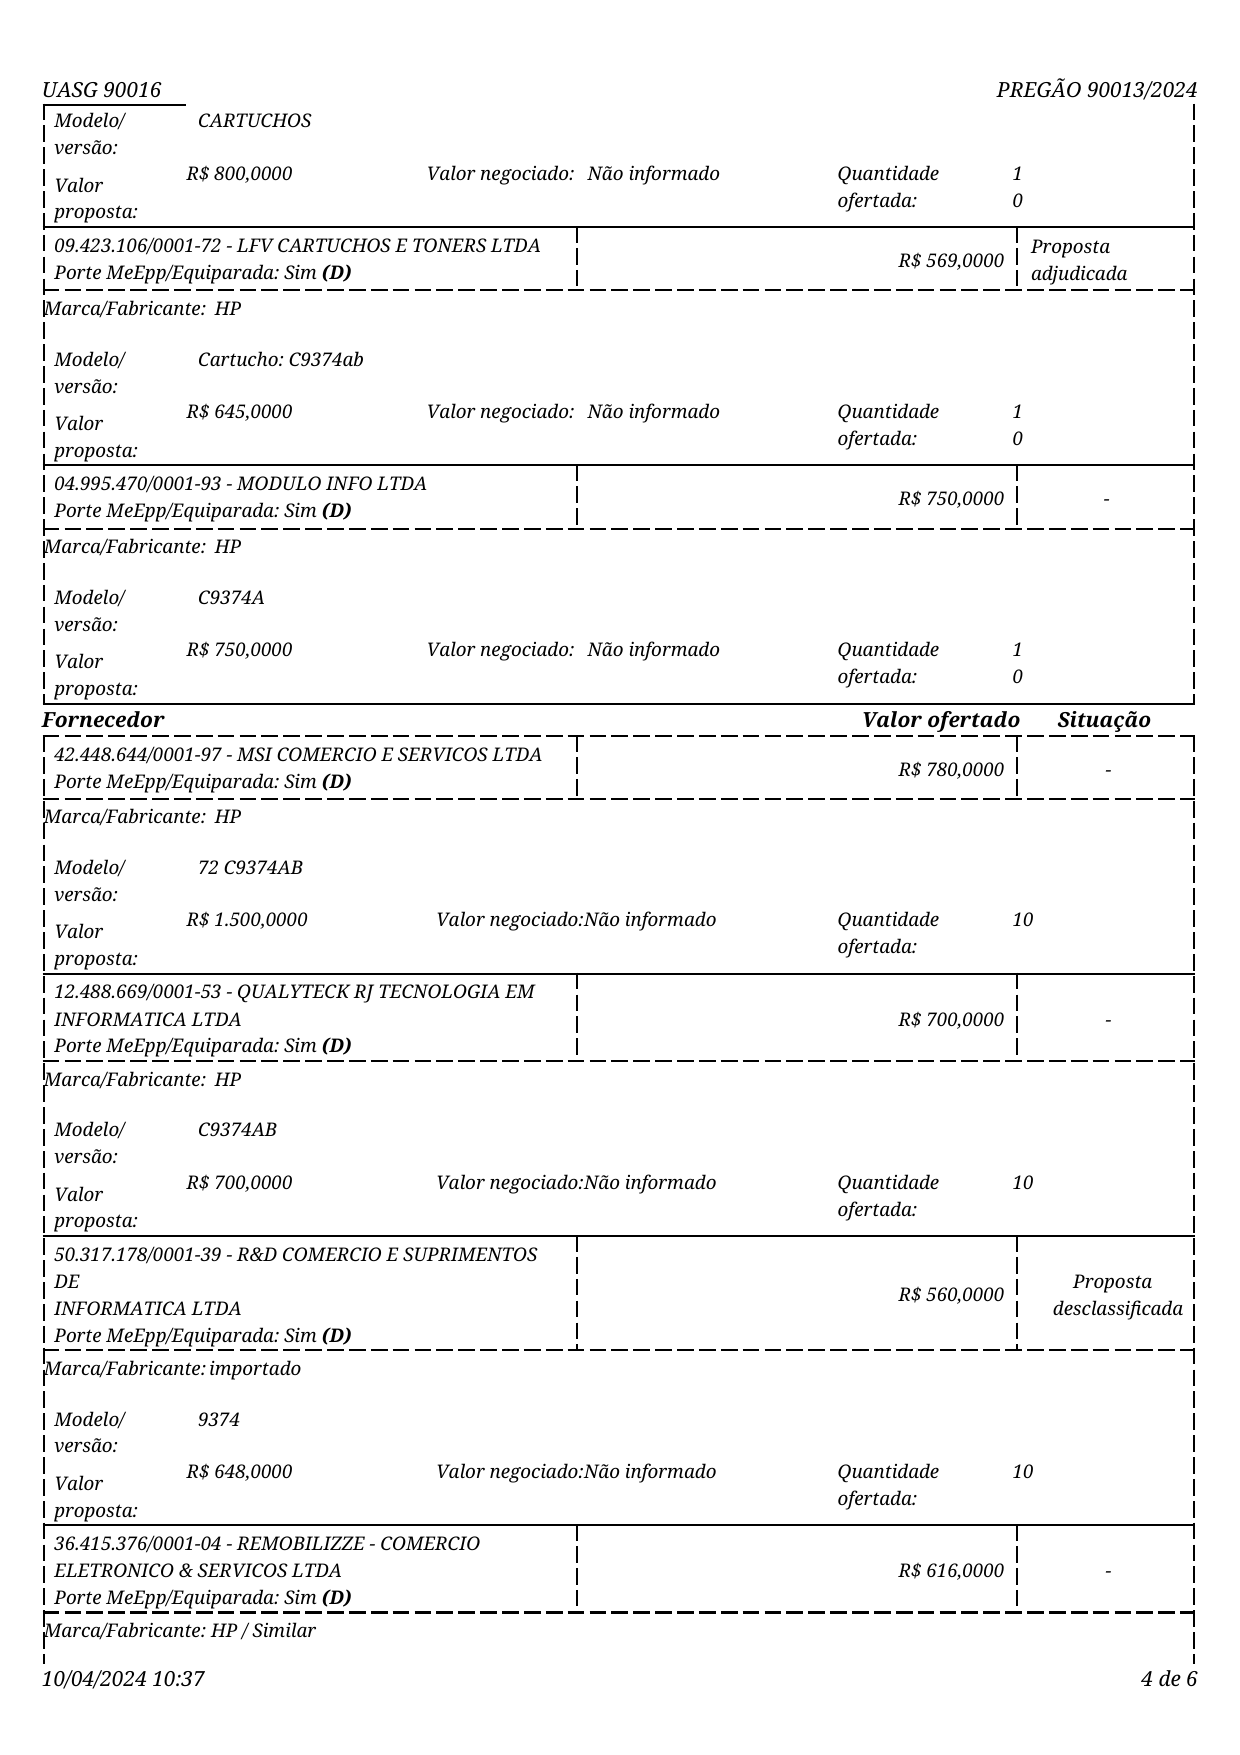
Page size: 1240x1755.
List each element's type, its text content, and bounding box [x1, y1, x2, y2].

table_cell Modelo/versão: Valor proposta: [44, 1113, 186, 1235]
table_cell - [1031, 466, 1194, 528]
table_cell [1031, 342, 1194, 392]
table_cell [1053, 1113, 1194, 1163]
table_cell Quantidade ofertada: [838, 631, 1002, 703]
table_cell 72 C9374AB [186, 850, 837, 901]
table_cell Modelo/versão: Valor proposta: [44, 342, 186, 464]
table_cell 10 [1002, 631, 1031, 703]
table_cell [1053, 1611, 1194, 1664]
table_cell Quantidade ofertada: [838, 392, 1002, 464]
table_cell R$ 645,0000 Valor negociado: [186, 392, 577, 464]
table_cell [838, 1611, 1053, 1664]
table_cell R$ 648,0000 Valor negociado: Não informado [186, 1452, 837, 1524]
table_cell 50.317.178/0001-39 - R&D COMERCIO E SUPRIMENTOS DE INFORMATICA LTDA Porte MeEpp/Equiparada: Sim (D) [44, 1237, 577, 1349]
table_cell 10 [1002, 1163, 1053, 1235]
table_cell [838, 798, 1053, 850]
table_cell R$ 569,0000 [838, 228, 1017, 289]
table_cell 10 [1002, 1452, 1053, 1524]
table_cell [1031, 528, 1194, 580]
table_cell [1031, 104, 1194, 154]
text Fornecedor Valor ofertado Situação [42, 705, 1200, 733]
table_cell [1017, 466, 1031, 528]
table_cell [1031, 580, 1194, 631]
table_cell Não informado [577, 154, 837, 226]
table_cell R$ 800,0000 Valor negociado: [186, 154, 577, 226]
table_cell 10 [1002, 901, 1053, 973]
table_cell Quantidade ofertada: [838, 901, 1002, 973]
table_cell Não informado [577, 631, 837, 703]
table_cell [1053, 901, 1194, 973]
table_cell [1053, 1163, 1194, 1235]
table_cell Proposta adjudicada [1031, 228, 1194, 289]
table_cell [1053, 1402, 1194, 1452]
table_cell [838, 1060, 1053, 1112]
table_cell Quantidade ofertada: [838, 154, 1002, 226]
table_cell [577, 289, 837, 342]
table_cell [838, 580, 1031, 631]
table_cell [838, 528, 1031, 580]
table_cell - [1053, 975, 1194, 1060]
table_cell Marca/Fabricante: HP [44, 528, 577, 580]
table_cell [1017, 1526, 1053, 1611]
table_cell Modelo/versão: Valor proposta: [44, 1402, 186, 1524]
table_cell [1031, 631, 1194, 703]
table_cell Não informado [577, 392, 837, 464]
table_cell [838, 850, 1053, 901]
table_cell Cartucho: C9374ab [186, 342, 577, 392]
table_cell CARTUCHOS [186, 104, 577, 154]
table_cell C9374AB [186, 1113, 837, 1163]
table_header R$ 780,0000 [838, 735, 1017, 798]
table_cell Marca/Fabricante: HP [44, 798, 837, 850]
table_cell 09.423.106/0001-72 - LFV CARTUCHOS E TONERS LTDA Porte MeEpp/Equiparada: Sim (D) [44, 228, 577, 289]
table_cell Marca/Fabricante: importado [44, 1349, 837, 1402]
table_header - [1053, 735, 1194, 798]
table_cell C9374A [186, 580, 577, 631]
table_cell [838, 1402, 1053, 1452]
table_cell R$ 750,0000 [838, 466, 1017, 528]
table_header [1017, 735, 1053, 798]
table_cell [1053, 1349, 1194, 1402]
table_header [577, 735, 837, 798]
table_cell R$ 700,0000 Valor negociado: Não informado [186, 1163, 837, 1235]
table_cell R$ 616,0000 [838, 1526, 1017, 1611]
table_cell R$ 1.500,0000 Valor negociado: Não informado [186, 901, 837, 973]
table_cell Modelo/versão: Valor proposta: [44, 580, 186, 703]
table_cell [1031, 392, 1194, 464]
table_cell [1017, 228, 1031, 289]
table_cell [1053, 1060, 1194, 1112]
table_cell [577, 1237, 837, 1349]
table_cell [577, 580, 837, 631]
table_cell [838, 104, 1031, 154]
table_cell [1053, 1452, 1194, 1524]
table_cell [577, 528, 837, 580]
table_cell Marca/Fabricante: HP [44, 289, 577, 342]
table_cell 12.488.669/0001-53 - QUALYTECK RJ TECNOLOGIA EM INFORMATICA LTDA Porte MeEpp/Equiparada: Sim (D) [44, 975, 577, 1060]
table_cell [577, 466, 837, 528]
table_cell [1031, 289, 1194, 342]
table_cell [577, 1526, 837, 1611]
table_cell Marca/Fabricante: HP / Similar [44, 1611, 837, 1664]
table_cell [838, 289, 1031, 342]
table_cell [838, 342, 1031, 392]
table_cell [577, 104, 837, 154]
table_cell [1031, 154, 1194, 226]
table_cell Quantidade ofertada: [838, 1452, 1002, 1524]
table_cell R$ 700,0000 [838, 975, 1017, 1060]
table_cell [577, 342, 837, 392]
table_cell Marca/Fabricante: HP [44, 1060, 837, 1112]
table_cell [1053, 798, 1194, 850]
table_cell [838, 1113, 1053, 1163]
table_cell [1017, 1237, 1053, 1349]
table_cell Proposta desclassificada [1053, 1237, 1194, 1349]
table_cell Modelo/versão: Valor proposta: [44, 106, 186, 226]
table_cell R$ 750,0000 Valor negociado: [186, 631, 577, 703]
table_cell [838, 1349, 1053, 1402]
table_cell 10 [1002, 392, 1031, 464]
table_cell R$ 560,0000 [838, 1237, 1017, 1349]
table_cell 10 [1002, 154, 1031, 226]
table_cell Quantidade ofertada: [838, 1163, 1002, 1235]
table_cell [577, 228, 837, 289]
table_cell 04.995.470/0001-93 - MODULO INFO LTDA Porte MeEpp/Equiparada: Sim (D) [44, 466, 577, 528]
table_cell Modelo/versão: Valor proposta: [44, 850, 186, 973]
table_cell [577, 975, 837, 1060]
table_cell - [1053, 1526, 1194, 1611]
table_cell 36.415.376/0001-04 - REMOBILIZZE - COMERCIO ELETRONICO & SERVICOS LTDA Porte MeEpp/Equiparada: Sim (D) [44, 1526, 577, 1611]
table_cell 9374 [186, 1402, 837, 1452]
table_header 42.448.644/0001-97 - MSI COMERCIO E SERVICOS LTDA Porte MeEpp/Equiparada: Sim (D) [44, 735, 577, 798]
table_cell [1053, 850, 1194, 901]
table_cell [1017, 975, 1053, 1060]
